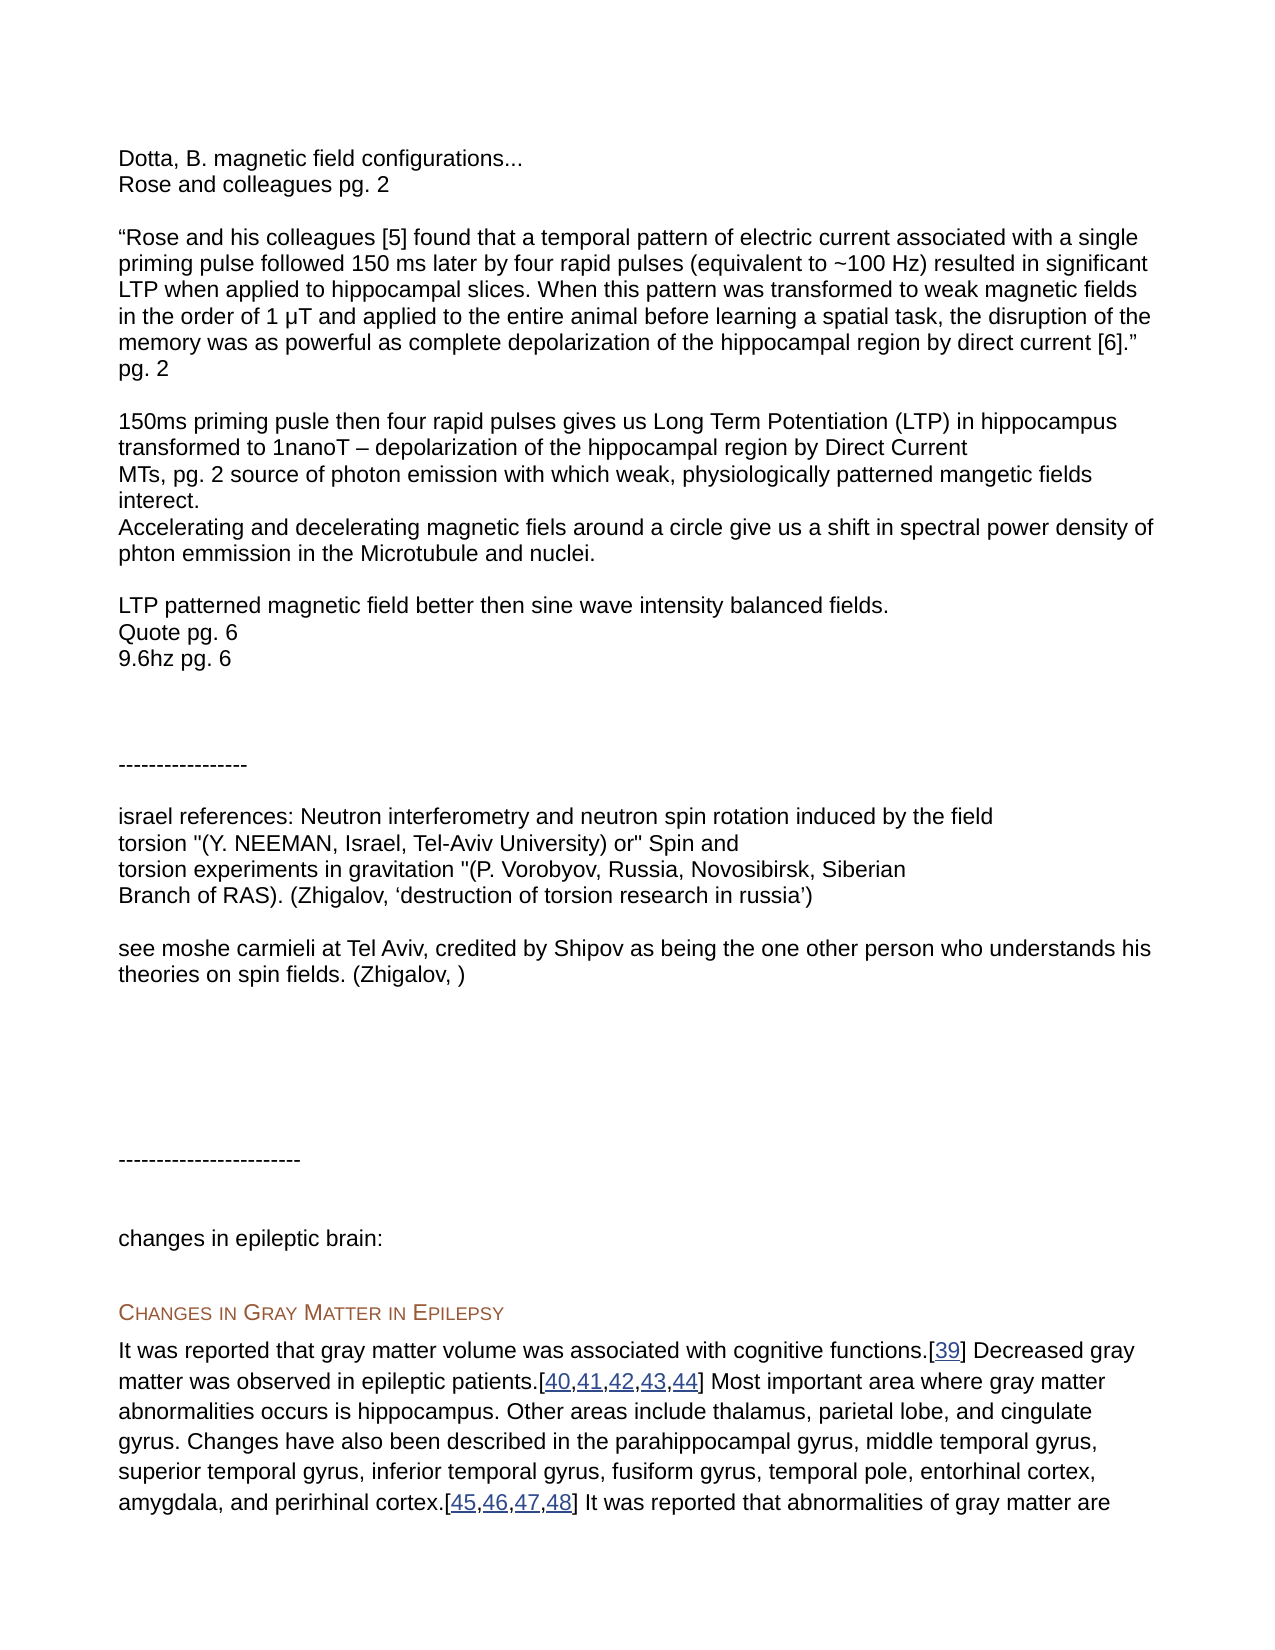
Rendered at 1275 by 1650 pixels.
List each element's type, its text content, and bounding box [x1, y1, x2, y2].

text changes in epileptic brain: [118, 1225, 1157, 1251]
text Rose and colleagues pg. 2 [118, 171, 1157, 197]
text torsion "(Y. NEEMAN, Israel, Tel-Aviv University) or" Spin and [118, 830, 1157, 856]
text Branch of RAS). (Zhigalov, ‘destruction of torsion research in russia’) [118, 882, 1157, 909]
text Quote pg. 6 [118, 619, 1157, 645]
text ----------------- [118, 751, 1157, 777]
text “Rose and his colleagues [5] found that a temporal pattern of electric current associated with a single priming pulse followed 150 ms later by four rapid pulses (equivalent to ~100 Hz) resulted in significant LTP when applied to hippocampal slices. When this pattern was transformed to weak magnetic fields in the order of 1 μT and applied to the entire animal before learning a spatial task, the disruption of the memory was as powerful as complete depolarization of the hippocampal region by direct current [6].” pg. 2 [118, 223, 1157, 382]
text 150ms priming pusle then four rapid pulses gives us Long Term Potentiation (LTP) in hippocampus [118, 408, 1157, 434]
text transformed to 1nanoT – depolarization of the hippocampal region by Direct Current [118, 434, 1157, 461]
text Dotta, B. magnetic field configurations... [118, 144, 1157, 171]
text israel references: Neutron interferometry and neutron spin rotation induced by the field [118, 803, 1157, 830]
text MTs, pg. 2 source of photon emission with which weak, physiologically patterned mangetic fields interect. [118, 461, 1157, 513]
subtitle Changes in Gray Matter in Epilepsy [118, 1298, 1157, 1325]
text It was reported that gray matter volume was associated with cognitive functions.[39] Decreased gray matter was observed in epileptic patients.[40,41,42,43,44] Most important area where gray matter abnormalities occurs is hippocampus. Other areas include thalamus, parietal lobe, and cingulate gyrus. Changes have also been described in the parahippocampal gyrus, middle temporal gyrus, superior temporal gyrus, inferior temporal gyrus, fusiform gyrus, temporal pole, entorhinal cortex, amygdala, and perirhinal cortex.[45,46,47,48] It was reported that abnormalities of gray matter are [118, 1337, 1157, 1515]
text 9.6hz pg. 6 [118, 645, 1157, 672]
text ------------------------ [118, 1146, 1157, 1172]
text see moshe carmieli at Tel Aviv, credited by Shipov as being the one other person who understands his theories on spin fields. (Zhigalov, ) [118, 935, 1157, 988]
text Accelerating and decelerating magnetic fiels around a circle give us a shift in spectral power density of phton emmission in the Microtubule and nuclei. [118, 513, 1157, 566]
text torsion experiments in gravitation "(P. Vorobyov, Russia, Novosibirsk, Siberian [118, 856, 1157, 882]
text LTP patterned magnetic field better then sine wave intensity balanced fields. [118, 592, 1157, 619]
